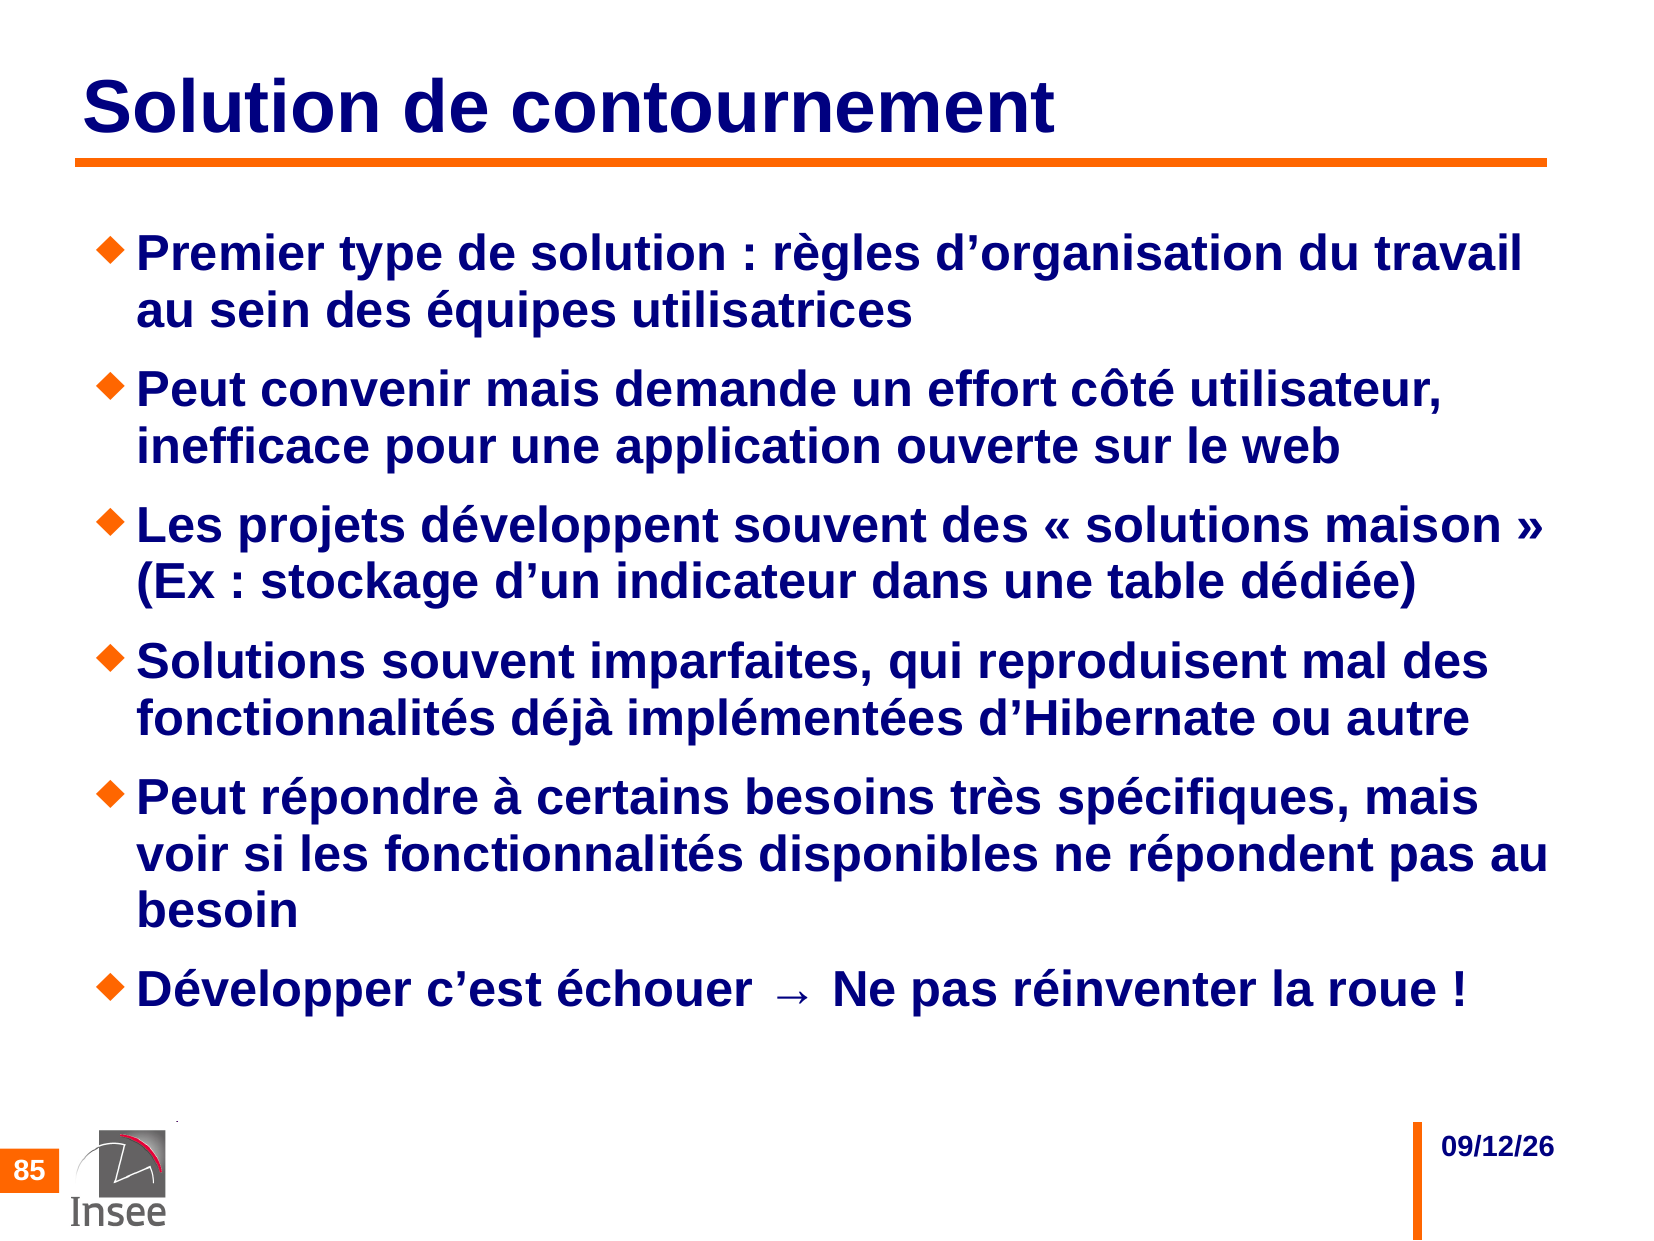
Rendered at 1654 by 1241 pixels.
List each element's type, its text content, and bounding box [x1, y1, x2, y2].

title Solution de contournement [82, 49, 1619, 163]
picture [62, 1121, 178, 1241]
list Premier type de solution : règles d’organisation du travail au sein des équipes utilisatrices Peut convenir mais demande un effort côté utilisateur, inefficace pour une application ouverte sur le web Les projets développent souvent des « solutions maison » (Ex : stockage d’un indicateur dans une table dédiée) Solutions souvent imparfaites, qui reproduisent mal des fonctionnalités déjà implémentées d’Hibernate ou autre Peut répondre à certains besoins très spécifiques, mais voir si les fonctionnalités disponibles ne répondent pas au besoin Développer c’est échouer → Ne pas réinventer la roue ! [82, 224, 1571, 1063]
